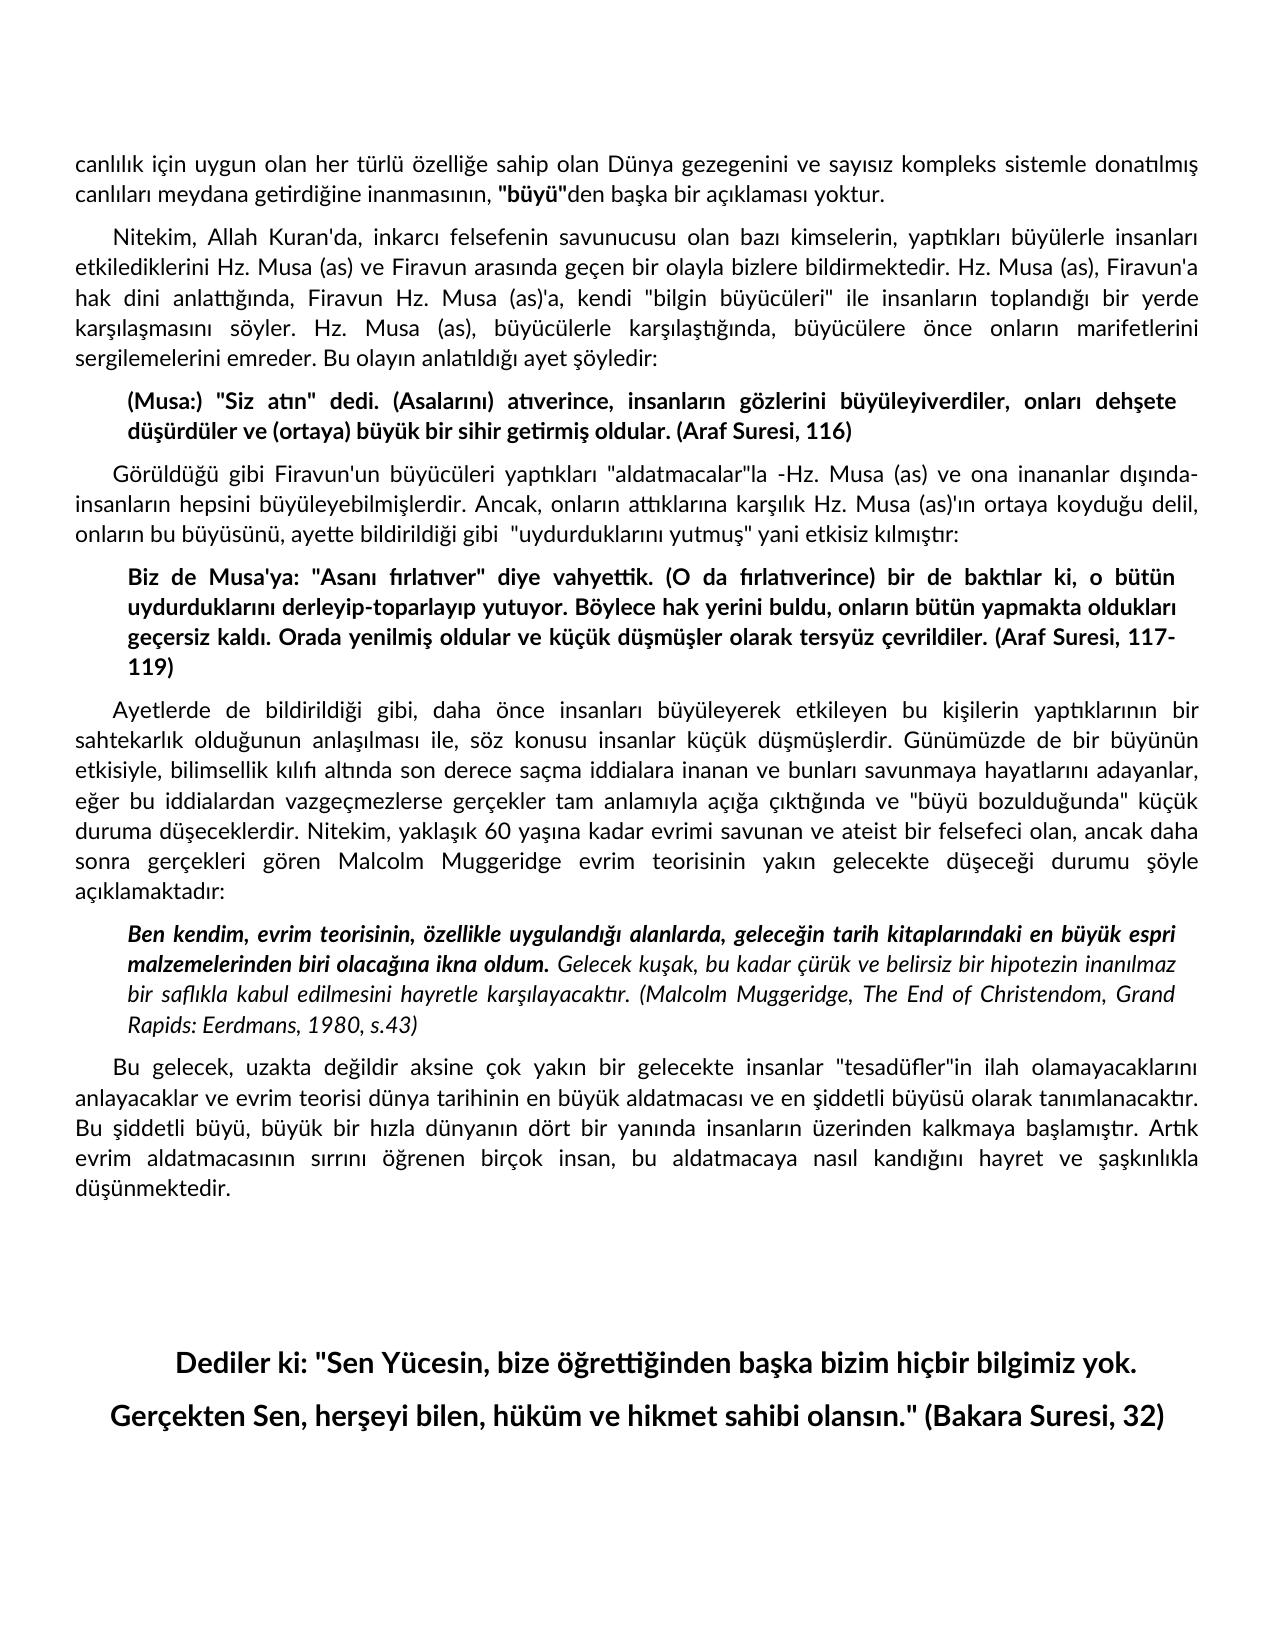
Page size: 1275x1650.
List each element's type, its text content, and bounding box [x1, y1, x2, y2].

text canlılık için uygun olan her türlü özelliğe sahip olan Dünya gezegenini ve sayısız kompleks sistemle donatılmış canlıları meydana getirdiğine inanmasının, "büyü"den başka bir açıklaması yoktur. [75, 150, 1200, 208]
text Görüldüğü gibi Firavun'un büyücüleri yaptıkları "aldatmacalar"la -Hz. Musa (as) ve ona inananlar dışında- insanların hepsini büyüleyebilmişlerdir. Ancak, onların attıklarına karşılık Hz. Musa (as)'ın ortaya koyduğu delil, onların bu büyüsünü, ayette bildirildiği gibi "uydurduklarını yutmuş" yani etkisiz kılmıştır: [75, 459, 1200, 547]
text Biz de Musa'ya: "Asanı fırlatıver" diye vahyettik. (O da fırlatıverince) bir de baktılar ki, o bütün uydurduklarını derleyip-toparlayıp yutuyor. Böylece hak yerini buldu, onların bütün yapmakta oldukları geçersiz kaldı. Orada yenilmiş oldular ve küçük düşmüşler olarak tersyüz çevrildiler. (Araf Suresi, 117-119) [127, 562, 1177, 681]
text (Musa:) "Siz atın" dedi. (Asalarını) atıverince, insanların gözlerini büyüleyiverdiler, onları dehşete düşürdüler ve (ortaya) büyük bir sihir getirmiş oldular. (Araf Suresi, 116) [127, 386, 1177, 444]
text Ayetlerde de bildirildiği gibi, daha önce insanları büyüleyerek etkileyen bu kişilerin yaptıklarının bir sahtekarlık olduğunun anlaşılması ile, söz konusu insanlar küçük düşmüşlerdir. Günümüzde de bir büyünün etkisiyle, bilimsellik kılıfı altında son derece saçma iddialara inanan ve bunları savunmaya hayatlarını adayanlar, eğer bu iddialardan vazgeçmezlerse gerçekler tam anlamıyla açığa çıktığında ve "büyü bozulduğunda" küçük duruma düşeceklerdir. Nitekim, yaklaşık 60 yaşına kadar evrimi savunan ve ateist bir felsefeci olan, ancak daha sonra gerçekleri gören Malcolm Muggeridge evrim teorisinin yakın gelecekte düşeceği durumu şöyle açıklamaktadır: [75, 696, 1200, 904]
text Dediler ki: "Sen Yücesin, bize öğrettiğinden başka bizim hiçbir bilgimiz yok. Gerçekten Sen, herşeyi bilen, hüküm ve hikmet sahibi olansın." (Bakara Suresi, 32) [75, 1345, 1200, 1432]
text Bu gelecek, uzakta değildir aksine çok yakın bir gelecekte insanlar "tesadüfler"in ilah olamayacaklarını anlayacaklar ve evrim teorisi dünya tarihinin en büyük aldatmacası ve en şiddetli büyüsü olarak tanımlanacaktır. Bu şiddetli büyü, büyük bir hızla dünyanın dört bir yanında insanların üzerinden kalkmaya başlamıştır. Artık evrim aldatmacasının sırrını öğrenen birçok insan, bu aldatmacaya nasıl kandığını hayret ve şaşkınlıkla düşünmektedir. [75, 1053, 1200, 1201]
text Ben kendim, evrim teorisinin, özellikle uygulandığı alanlarda, geleceğin tarih kitaplarındaki en büyük espri malzemelerinden biri olacağına ikna oldum. Gelecek kuşak, bu kadar çürük ve belirsiz bir hipotezin inanılmaz bir saflıkla kabul edilmesini hayretle karşılayacaktır. (Malcolm Muggeridge, The End of Christendom, Grand Rapids: Eerdmans, 1980, s.43) [127, 920, 1177, 1038]
text Nitekim, Allah Kuran'da, inkarcı felsefenin savunucusu olan bazı kimselerin, yaptıkları büyülerle insanları etkilediklerini Hz. Musa (as) ve Firavun arasında geçen bir olayla bizlere bildirmektedir. Hz. Musa (as), Firavun'a hak dini anlattığında, Firavun Hz. Musa (as)'a, kendi "bilgin büyücüleri" ile insanların toplandığı bir yerde karşılaşmasını söyler. Hz. Musa (as), büyücülerle karşılaştığında, büyücülere önce onların marifetlerini sergilemelerini emreder. Bu olayın anlatıldığı ayet şöyledir: [75, 223, 1200, 371]
